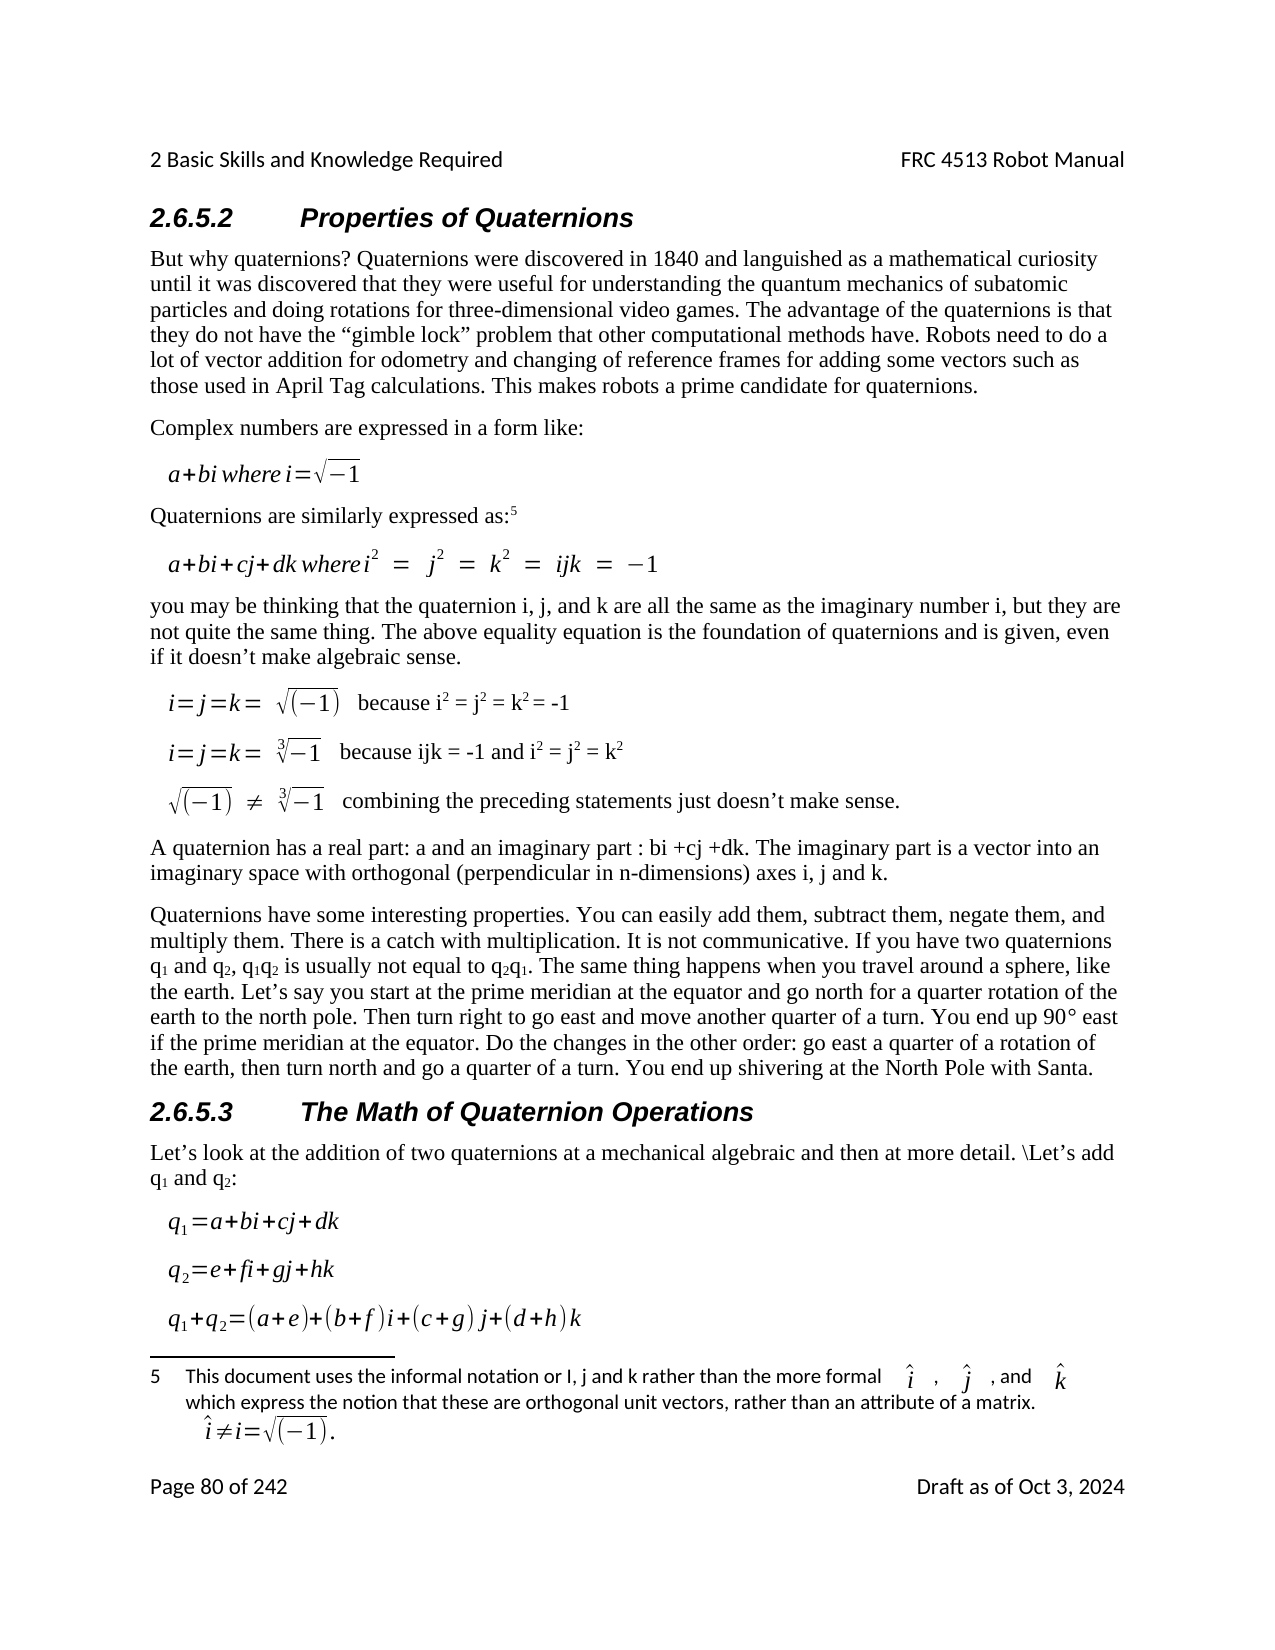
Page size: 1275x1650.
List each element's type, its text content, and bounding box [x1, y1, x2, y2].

text because i2 = j2 = k2 = -1 [150, 686, 1125, 718]
text A quaternion has a real part: a and an imaginary part : bi +cj +dk. The imaginary part is a vector into an imaginary space with orthogonal (perpendicular in n-dimensions) axes i, j and k. [150, 835, 1125, 886]
text Quaternions are similarly expressed as: [150, 503, 1125, 529]
text Let’s look at the addition of two quaternions at a mechanical algebraic and then at more detail. \Let’s add q1 and q2: [150, 1140, 1125, 1191]
text This document uses the informal notation or I, j and k rather than the more formal , , and which express the notion that these are orthogonal unit vectors, rather than an attribute of a matrix. [150, 1363, 1125, 1447]
text Complex numbers are expressed in a form like: [150, 415, 1125, 440]
text you may be thinking that the quaternion i, j, and k are all the same as the imaginary number i, but they are not quite the same thing. The above equality equation is the foundation of quaternions and is given, even if it doesn’t make algebraic sense. [150, 593, 1125, 669]
text But why quaternions? Quaternions were discovered in 1840 and languished as a mathematical curiosity until it was discovered that they were useful for understanding the quantum mechanics of subatomic particles and doing rotations for three-dimensional video games. The advantage of the quaternions is that they do not have the “gimble lock” problem that other computational methods have. Robots need to do a lot of vector addition for odometry and changing of reference frames for adding some vectors such as those used in April Tag calculations. This makes robots a prime candidate for quaternions. [150, 246, 1125, 398]
subtitle The Math of Quaternion Operations [150, 1097, 1125, 1127]
subtitle Properties of Quaternions [150, 203, 1125, 233]
text because ijk = -1 and i2 = j2 = k2 [150, 735, 1125, 767]
text Quaternions have some interesting properties. You can easily add them, subtract them, negate them, and multiply them. There is a catch with multiplication. It is not communicative. If you have two quaternions q1 and q2, q1q2 is usually not equal to q2q1. The same thing happens when you travel around a sphere, like the earth. Let’s say you start at the prime meridian at the equator and go north for a quarter rotation of the earth to the north pole. Then turn right to go east and move another quarter of a turn. You end up 90° east if the prime meridian at the equator. Do the changes in the other order: go east a quarter of a rotation of the earth, then turn north and go a quarter of a turn. You end up shivering at the North Pole with Santa. [150, 902, 1125, 1080]
text combining the preceding statements just doesn’t make sense. [150, 784, 1125, 818]
